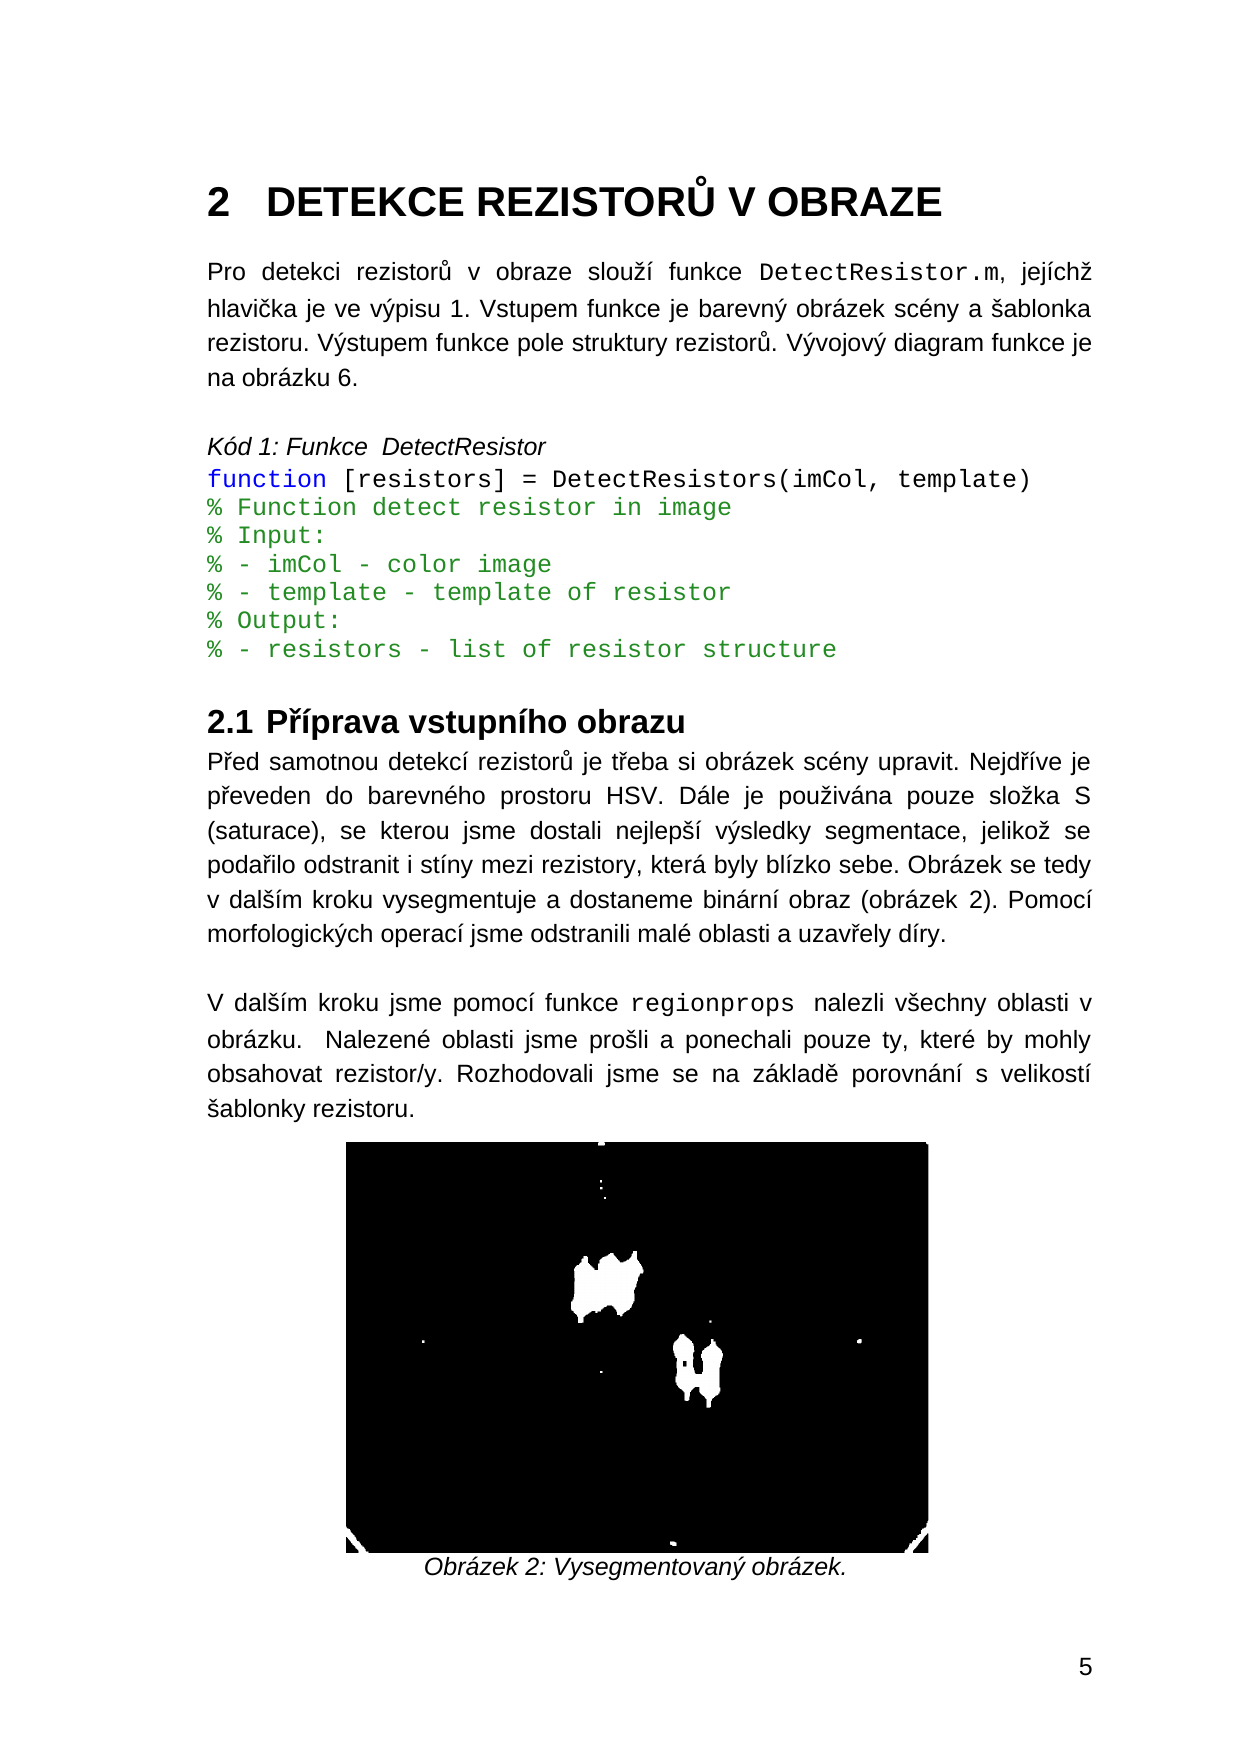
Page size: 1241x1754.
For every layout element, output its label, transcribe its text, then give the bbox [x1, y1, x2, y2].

text % Function detect resistor in image [207, 495, 1092, 523]
text function [resistors] = DetectResistors(imCol, template) [207, 466, 1092, 495]
subtitle Detekce rezistorů v obraze [207, 177, 1092, 225]
subtitle Příprava vstupního obrazu [207, 702, 1092, 741]
text % Input: [207, 523, 1092, 551]
text % - imCol - color image [207, 551, 1092, 580]
text Obrázek 2: Vysegmentovaný obrázek. [346, 1553, 928, 1581]
text Před samotnou detekcí rezistorů je třeba si obrázek scény upravit. Nejdříve je převeden do barevného prostoru HSV. Dále je použivána pouze složka S (saturace), se kterou jsme dostali nejlepší výsledky segmentace, jelikož se podařilo odstranit i stíny mezi rezistory, která byly blízko sebe. Obrázek se tedy v dalším kroku vysegmentuje a dostaneme binární obraz (obrázek 2). Pomocí morfologických operací jsme odstranili malé oblasti a uzavřely díry. [207, 747, 1092, 948]
text % Output: [207, 608, 1092, 636]
text % - resistors - list of resistor structure [207, 636, 1092, 665]
text Pro detekci rezistorů v obraze slouží funkce DetectResistor.m, jejíchž hlavička je ve výpisu 1. Vstupem funkce je barevný obrázek scény a šablonka rezistoru. Výstupem funkce pole struktury rezistorů. Vývojový diagram funkce je na obrázku 6. [207, 257, 1092, 392]
text V dalším kroku jsme pomocí funkce regionprops nalezli všechny oblasti v obrázku. Nalezené oblasti jsme prošli a ponechali pouze ty, které by mohly obsahovat rezistor/y. Rozhodovali jsme se na základě porovnání s velikostí šablonky rezistoru. [207, 988, 1092, 1123]
text Kód 1: Funkce DetectResistor [207, 432, 1092, 461]
text % - template - template of resistor [207, 580, 1092, 608]
picture [346, 1142, 929, 1553]
